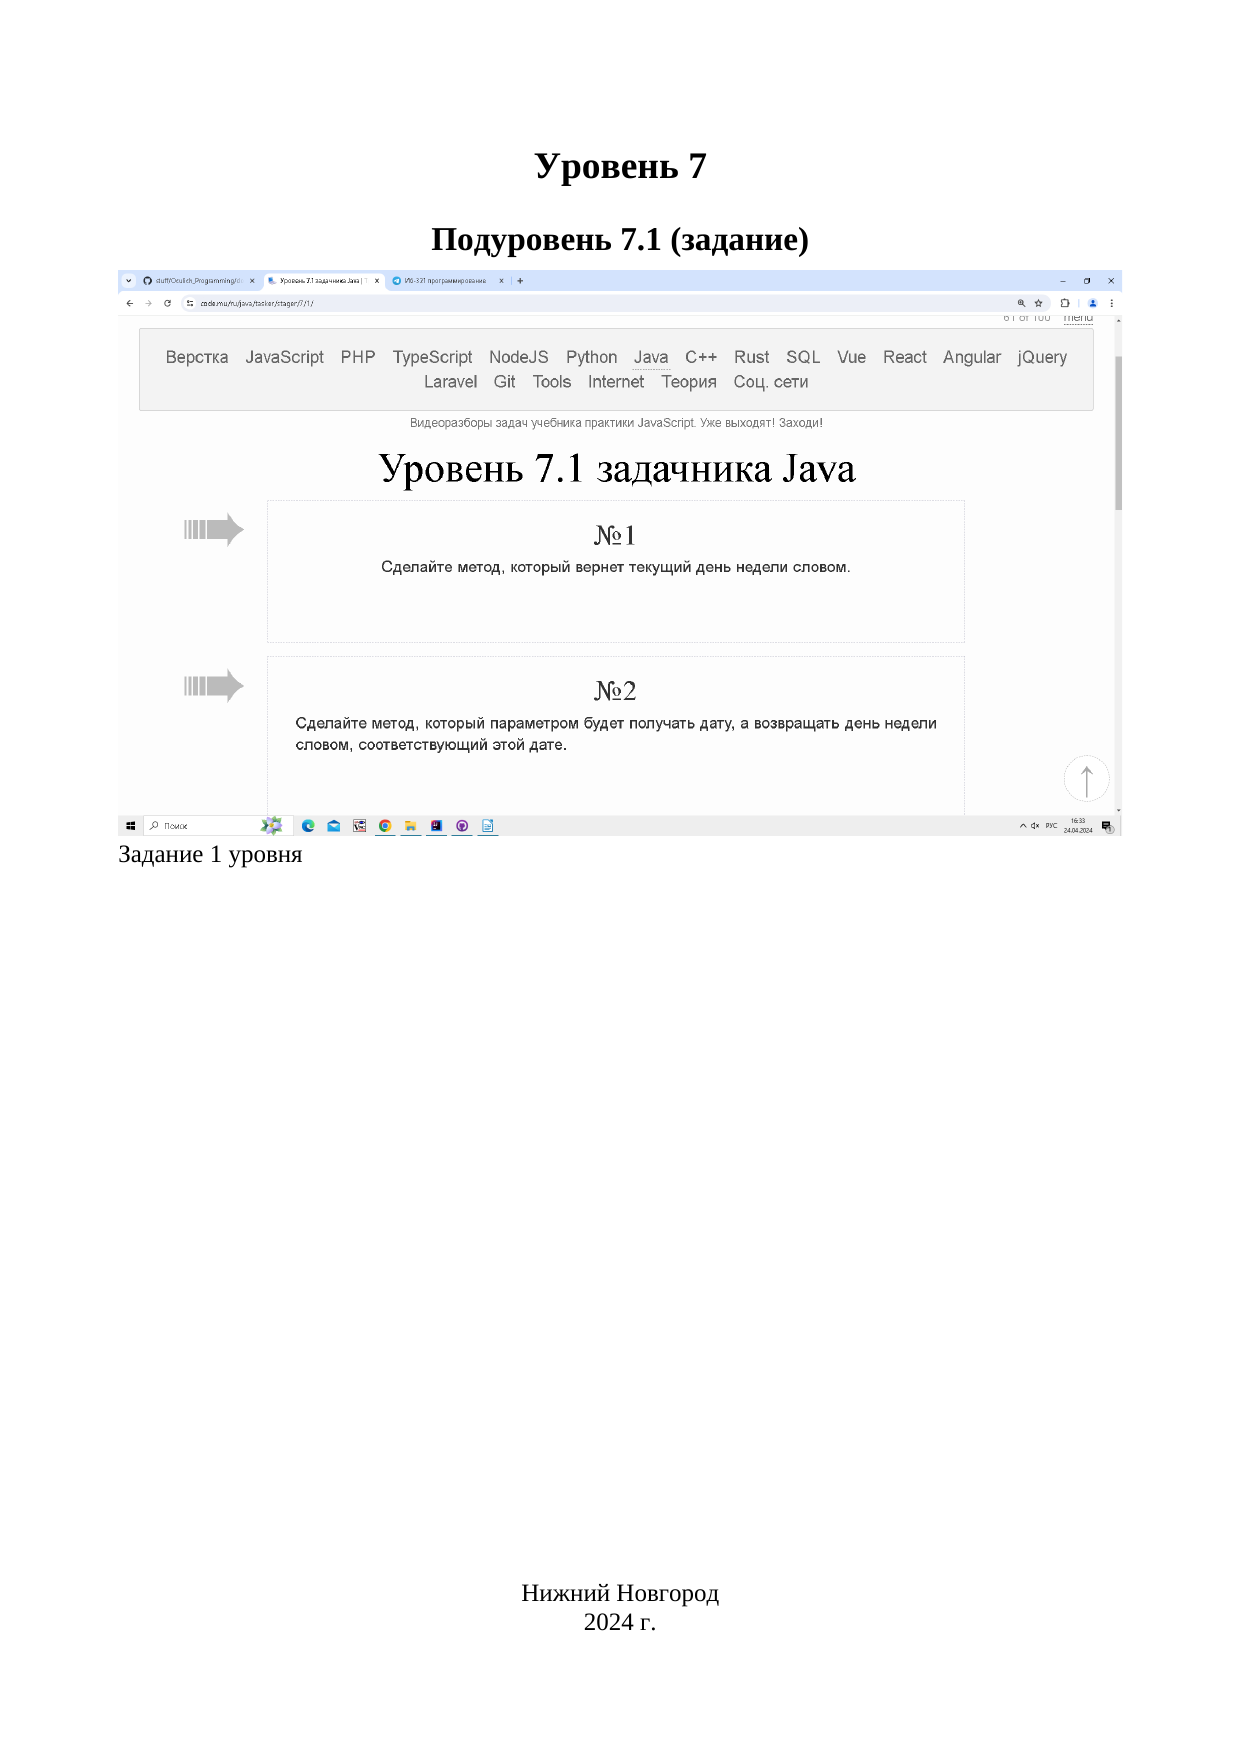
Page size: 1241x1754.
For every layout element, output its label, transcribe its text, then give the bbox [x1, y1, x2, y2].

picture [118, 270, 1123, 836]
text Задание 1 уровня [118, 836, 1122, 868]
subtitle Уровень 7 [118, 143, 1122, 186]
subtitle Подуровень 7.1 (задание) [118, 219, 1122, 258]
